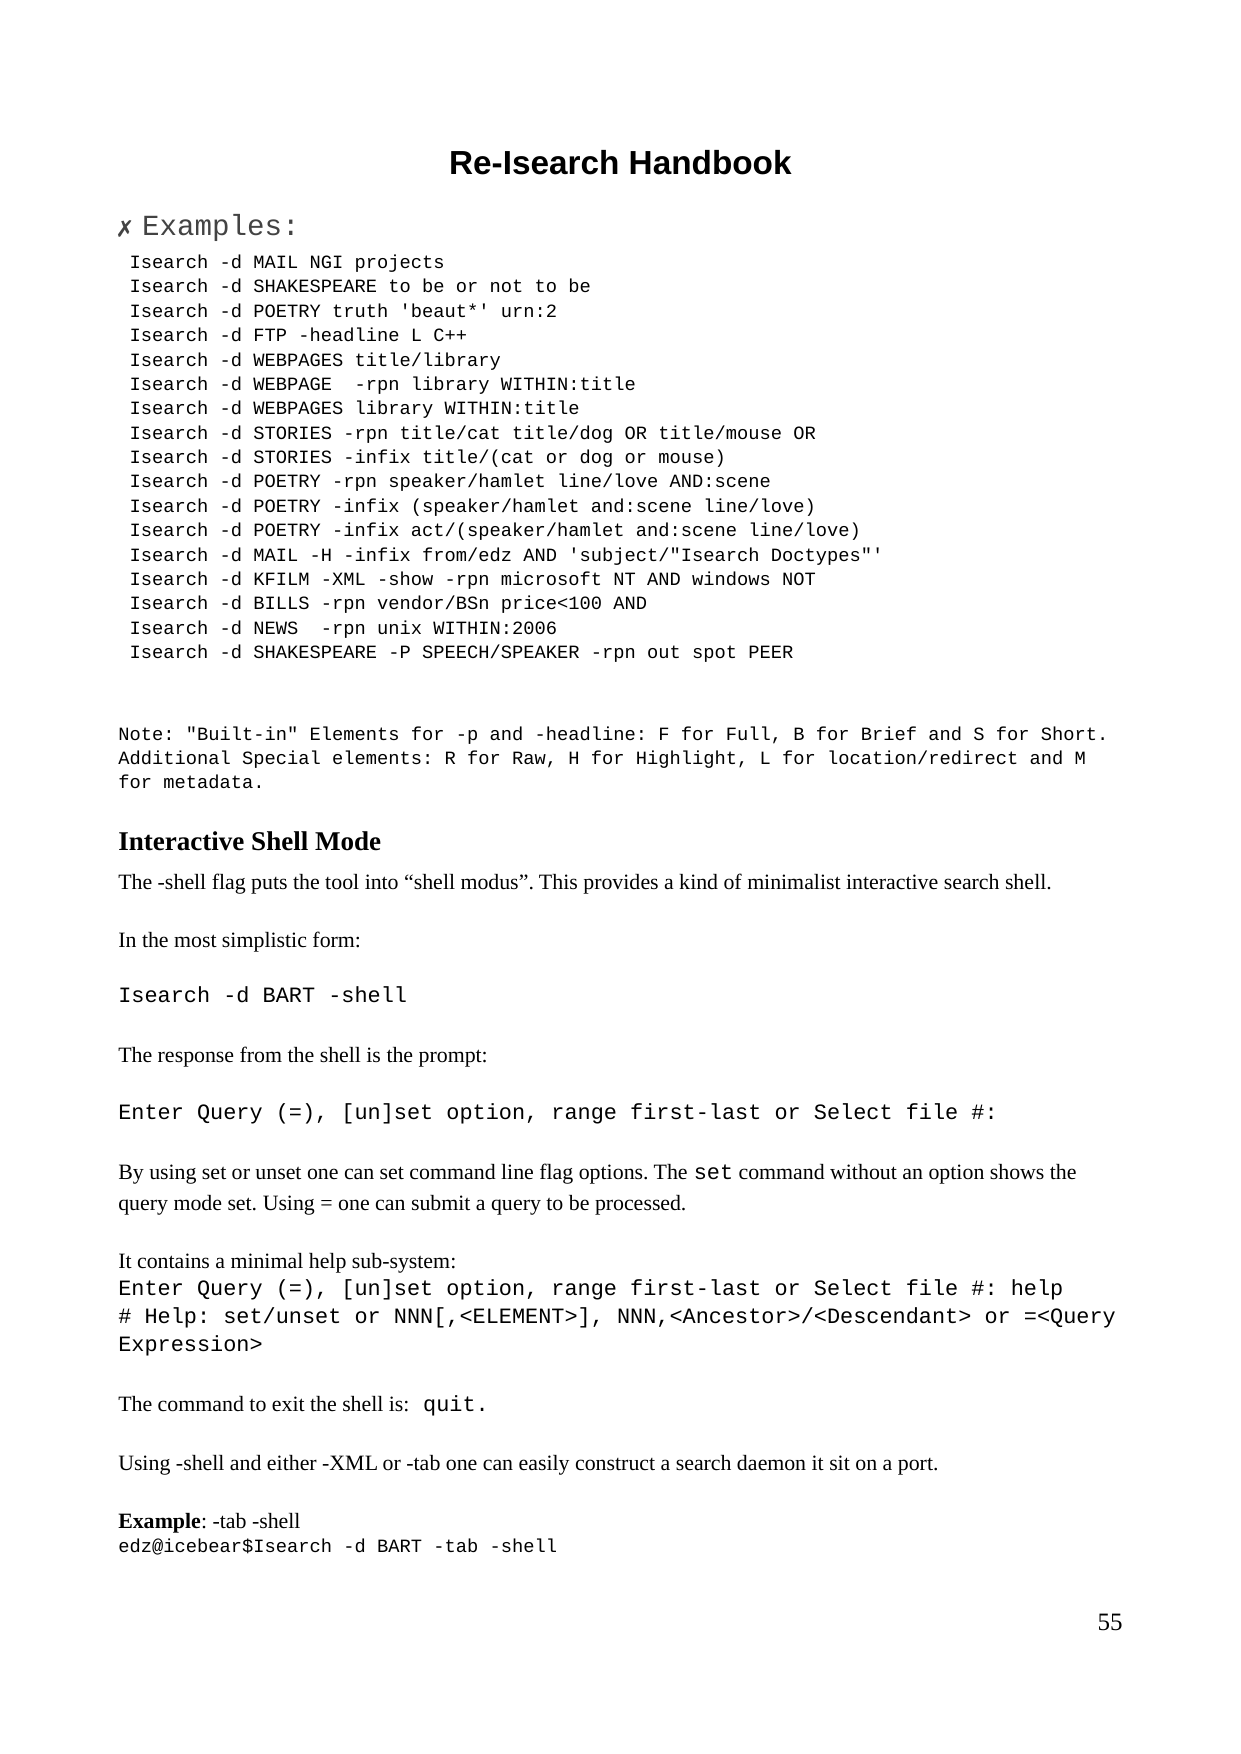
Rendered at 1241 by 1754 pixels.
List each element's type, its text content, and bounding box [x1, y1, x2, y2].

text Isearch -d POETRY -infix (speaker/hamlet and:scene line/love) [118, 497, 1122, 518]
subtitle Interactive Shell Mode [118, 825, 1122, 856]
text Isearch -d SHAKESPEARE to be or not to be [118, 277, 1122, 298]
text The response from the shell is the prompt: [118, 1042, 1122, 1067]
text Isearch -d FTP -headline L C++ [118, 326, 1122, 347]
text edz@icebear$Isearch -d BART -tab -shell [118, 1537, 1122, 1558]
text Using -shell and either -XML or -tab one can easily construct a search daemon it sit on a port. [118, 1450, 1122, 1476]
text Isearch -d POETRY -infix act/(speaker/hamlet and:scene line/love) [118, 521, 1122, 542]
text By using set or unset one can set command line flag options. The set command without an option shows the query mode set. Using = one can submit a query to be processed. [118, 1159, 1122, 1215]
text Isearch -d WEBPAGES title/library [118, 350, 1122, 372]
subtitle Examples: [118, 212, 1122, 244]
text It contains a minimal help sub-system: [118, 1248, 1122, 1273]
text Isearch -d WEBPAGES library WITHIN:title [118, 399, 1122, 420]
text Isearch -d POETRY -rpn speaker/hamlet line/love AND:scene [118, 472, 1122, 493]
text The command to exit the shell is: quit. [118, 1391, 1122, 1417]
text Isearch -d BILLS -rpn vendor/BSn price<100 AND [118, 594, 1122, 615]
text Example: -tab -shell [118, 1508, 1122, 1533]
text Enter Query (=), [un]set option, range first-last or Select file #: [118, 1099, 1122, 1126]
text Isearch -d KFILM -XML -show -rpn microsoft NT AND windows NOT [118, 570, 1122, 591]
text Isearch -d NEWS -rpn unix WITHIN:2006 [118, 618, 1122, 640]
text Isearch -d STORIES -rpn title/cat title/dog OR title/mouse OR [118, 423, 1122, 445]
text In the most simplistic form: [118, 927, 1122, 952]
text Isearch -d MAIL -H -infix from/edz AND 'subject/"Isearch Doctypes"' [118, 545, 1122, 567]
text Additional Special elements: R for Raw, H for Highlight, L for location/redirect and M for metadata. [118, 749, 1122, 794]
text Isearch -d BART -shell [118, 984, 1122, 1009]
text Note: "Built-in" Elements for -p and -headline: F for Full, B for Brief and S for Short. [118, 724, 1122, 746]
text Isearch -d MAIL NGI projects [118, 253, 1122, 274]
text The -shell flag puts the tool into “shell modus”. This provides a kind of minimalist interactive search shell. [118, 869, 1122, 894]
text Isearch -d STORIES -infix title/(cat or dog or mouse) [118, 448, 1122, 469]
text Isearch -d SHAKESPEARE -P SPEECH/SPEAKER -rpn out spot PEER [118, 643, 1122, 664]
text Isearch -d WEBPAGE -rpn library WITHIN:title [118, 375, 1122, 396]
text Enter Query (=), [un]set option, range first-last or Select file #: help [118, 1277, 1122, 1302]
text # Help: set/unset or NNN[,<ELEMENT>], NNN,<Ancestor>/<Descendant> or =<Query Expression> [118, 1305, 1122, 1358]
text Isearch -d POETRY truth 'beaut*' urn:2 [118, 302, 1122, 323]
